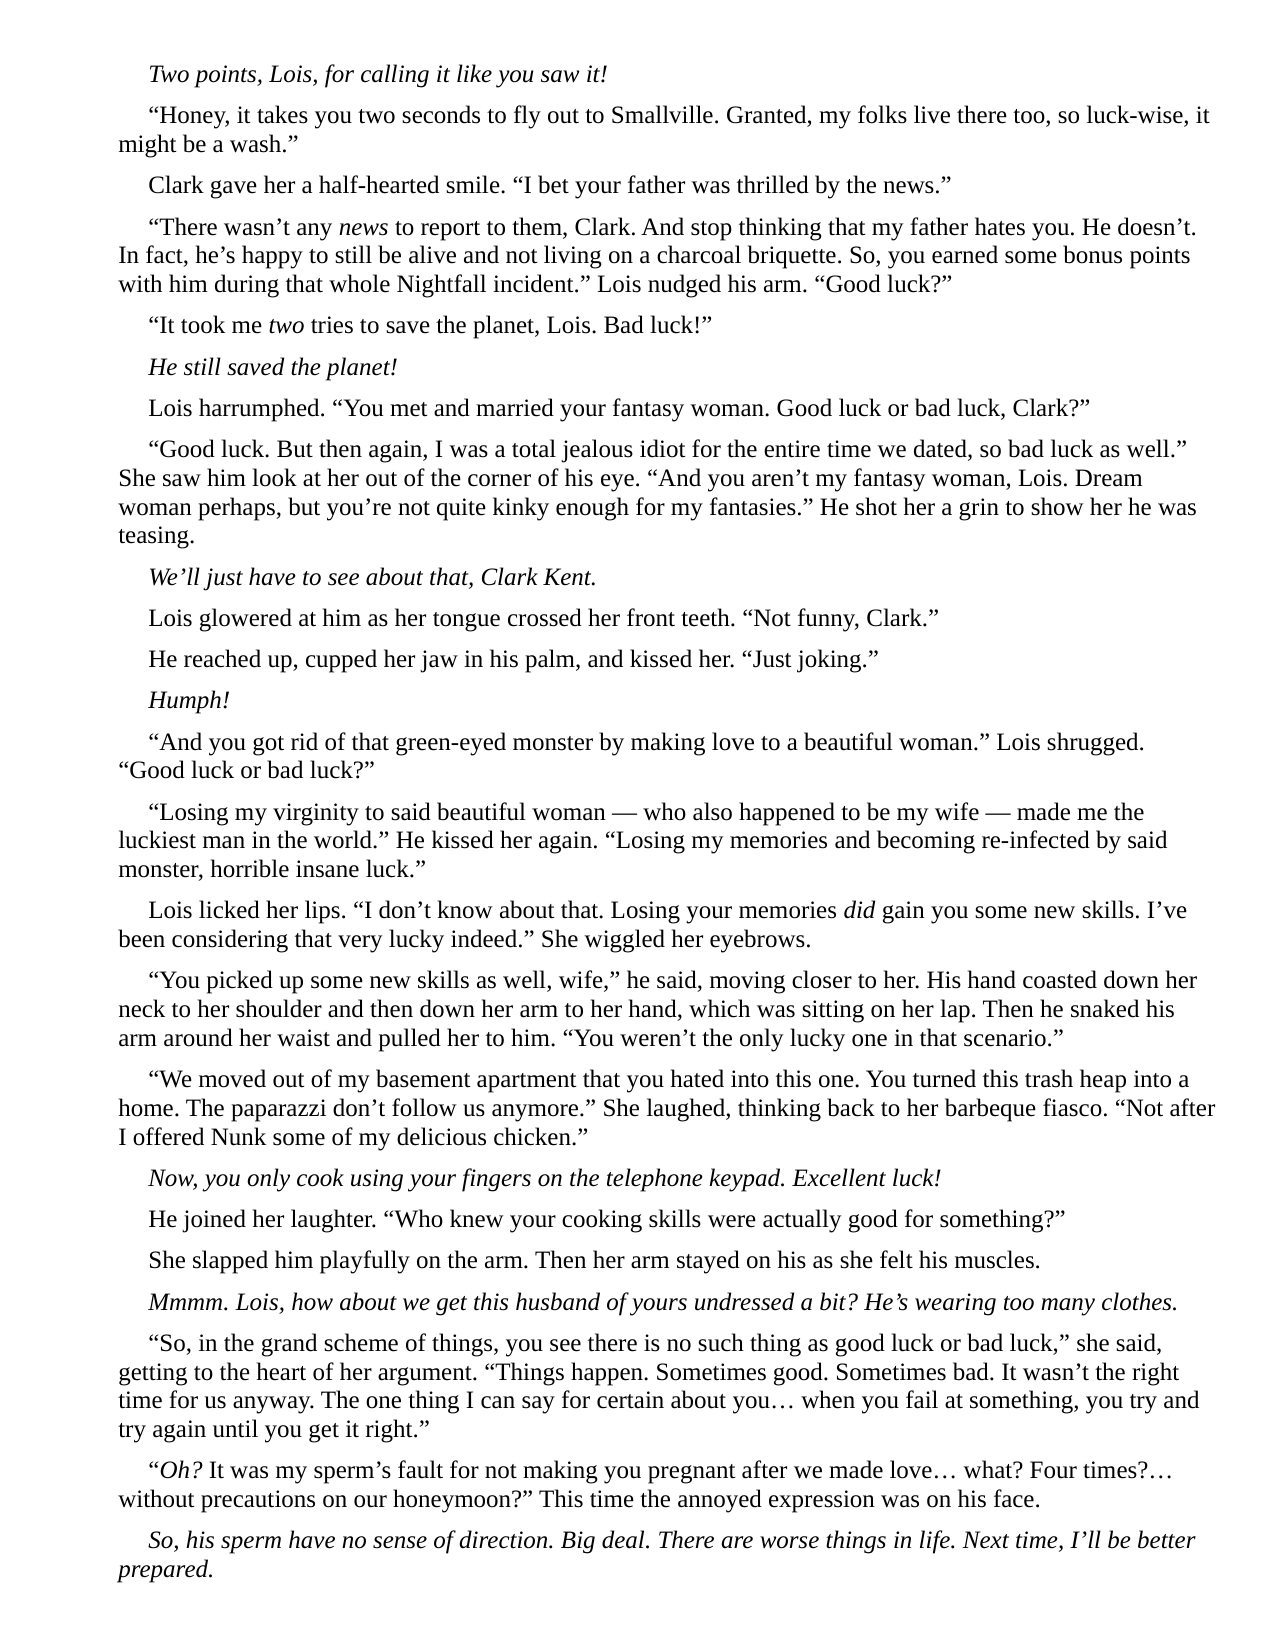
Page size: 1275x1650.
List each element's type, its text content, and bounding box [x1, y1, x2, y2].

text Lois glowered at him as her tongue crossed her front teeth. “Not funny, Clark.” [118, 603, 1216, 632]
text “We moved out of my basement apartment that you hated into this one. You turned this trash heap into a home. The paparazzi don’t follow us anymore.” She laughed, thinking back to her barbeque fiasco. “Not after I offered Nunk some of my delicious chicken.” [118, 1064, 1216, 1150]
text So, his sperm have no sense of direction. Big deal. There are worse things in life. Next time, I’ll be better prepared. [118, 1525, 1216, 1583]
text “So, in the grand scheme of things, you see there is no such thing as good luck or bad luck,” she said, getting to the heart of her argument. “Things happen. Sometimes good. Sometimes bad. It wasn’t the right time for us anyway. The one thing I can say for certain about you… when you fail at something, you try and try again until you get it right.” [118, 1328, 1216, 1443]
text He reached up, cupped her jaw in his palm, and kissed her. “Just joking.” [118, 644, 1216, 673]
text Lois licked her lips. “I don’t know about that. Losing your memories did gain you some new skills. I’ve been considering that very lucky indeed.” She wiggled her eyebrows. [118, 895, 1216, 953]
text Mmmm. Lois, how about we get this husband of yours undressed a bit? He’s wearing too many clothes. [118, 1287, 1216, 1315]
text “There wasn’t any news to report to them, Clark. And stop thinking that my father hates you. He doesn’t. In fact, he’s happy to still be alive and not living on a charcoal briquette. So, you earned some bonus points with him during that whole Nightfall incident.” Lois nudged his arm. “Good luck?” [118, 212, 1216, 298]
text Humph! [118, 685, 1216, 714]
text “You picked up some new skills as well, wife,” he said, moving closer to her. His hand coasted down her neck to her shoulder and then down her arm to her hand, which was sitting on her lap. Then he snaked his arm around her waist and pulled her to him. “You weren’t the only lucky one in that scenario.” [118, 965, 1216, 1052]
text “It took me two tries to save the planet, Lois. Bad luck!” [118, 310, 1216, 339]
text “Oh? It was my sperm’s fault for not making you pregnant after we made love… what? Four times?… without precautions on our honeymoon?” This time the annoyed expression was on his face. [118, 1455, 1216, 1513]
text “And you got rid of that green-eyed monster by making love to a beautiful woman.” Lois shrugged. “Good luck or bad luck?” [118, 727, 1216, 784]
text She slapped him playfully on the arm. Then her arm stayed on his as she felt his muscles. [118, 1245, 1216, 1274]
text We’ll just have to see about that, Clark Kent. [118, 562, 1216, 590]
text Lois harrumphed. “You met and married your fantasy woman. Good luck or bad luck, Clark?” [118, 393, 1216, 422]
text He joined her laughter. “Who knew your cooking skills were actually good for something?” [118, 1204, 1216, 1233]
text Now, you only cook using your fingers on the telephone keypad. Excellent luck! [118, 1163, 1216, 1192]
text Two points, Lois, for calling it like you saw it! [118, 59, 1216, 88]
text “Honey, it takes you two seconds to fly out to Smallville. Granted, my folks live there too, so luck-wise, it might be a wash.” [118, 100, 1216, 158]
text Clark gave her a half-hearted smile. “I bet your father was thrilled by the news.” [118, 170, 1216, 199]
text “Good luck. But then again, I was a total jealous idiot for the entire time we dated, so bad luck as well.” She saw him look at her out of the corner of his eye. “And you aren’t my fantasy woman, Lois. Dream woman perhaps, but you’re not quite kinky enough for my fantasies.” He shot her a grin to show her he was teasing. [118, 434, 1216, 549]
text He still saved the planet! [118, 352, 1216, 380]
text “Losing my virginity to said beautiful woman — who also happened to be my wife — made me the luckiest man in the world.” He kissed her again. “Losing my memories and becoming re-infected by said monster, horrible insane luck.” [118, 797, 1216, 883]
